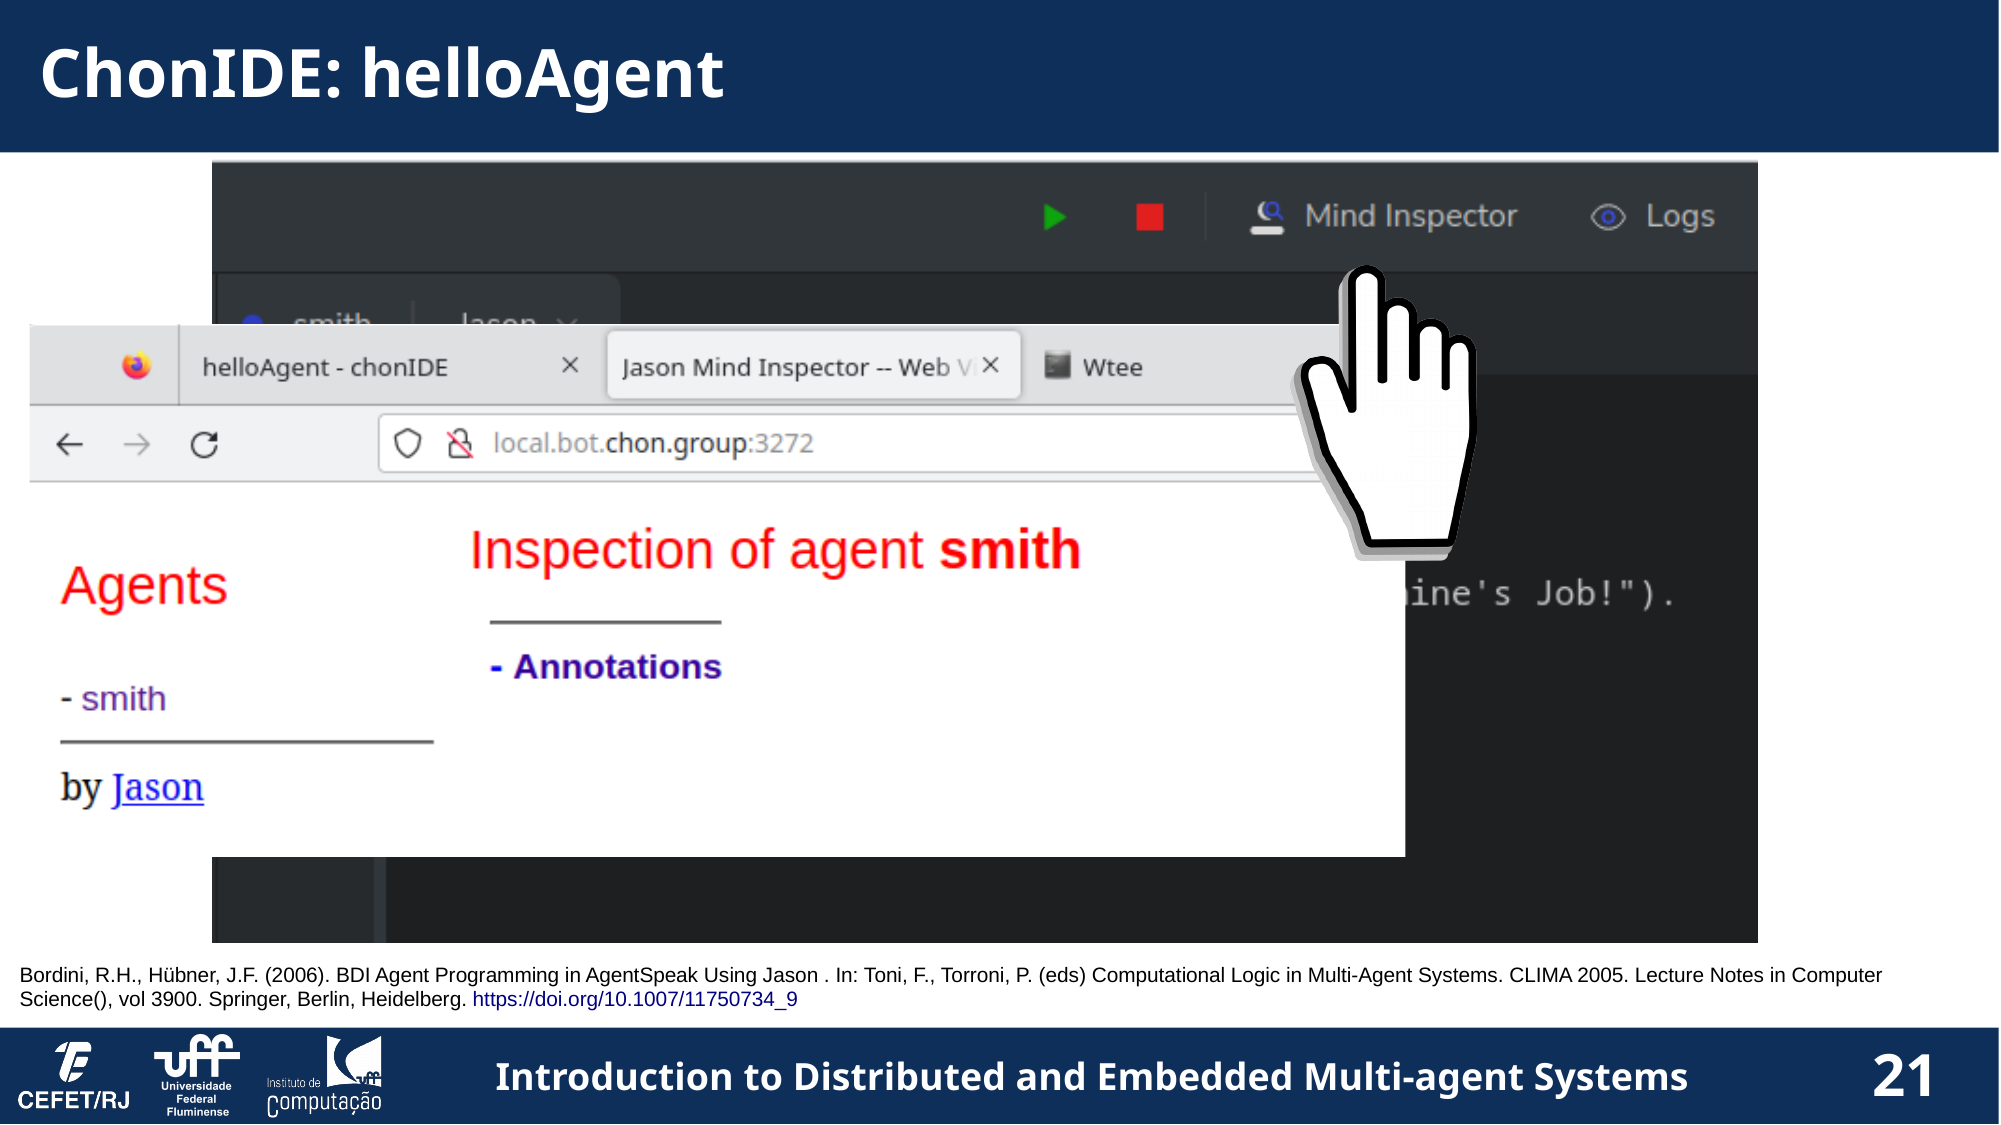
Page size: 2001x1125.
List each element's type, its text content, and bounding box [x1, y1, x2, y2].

text_box ChonIDE: helloAgent [25, 23, 1998, 116]
text_box Bordini, R.H., Hübner, J.F. (2006). BDI Agent Programming in AgentSpeak Using Jason . In: Toni, F., Torroni, P. (eds) Computational Logic in Multi-Agent Systems. CLIMA 2005. Lecture Notes in Computer Science(), vol 3900. Springer, Berlin, Heidelberg. https://doi.org/10.1007/11750734_9 [4, 956, 1979, 1042]
picture [29, 159, 1758, 943]
picture [18, 1042, 129, 1125]
picture [153, 1042, 241, 1121]
picture [265, 1042, 383, 1118]
